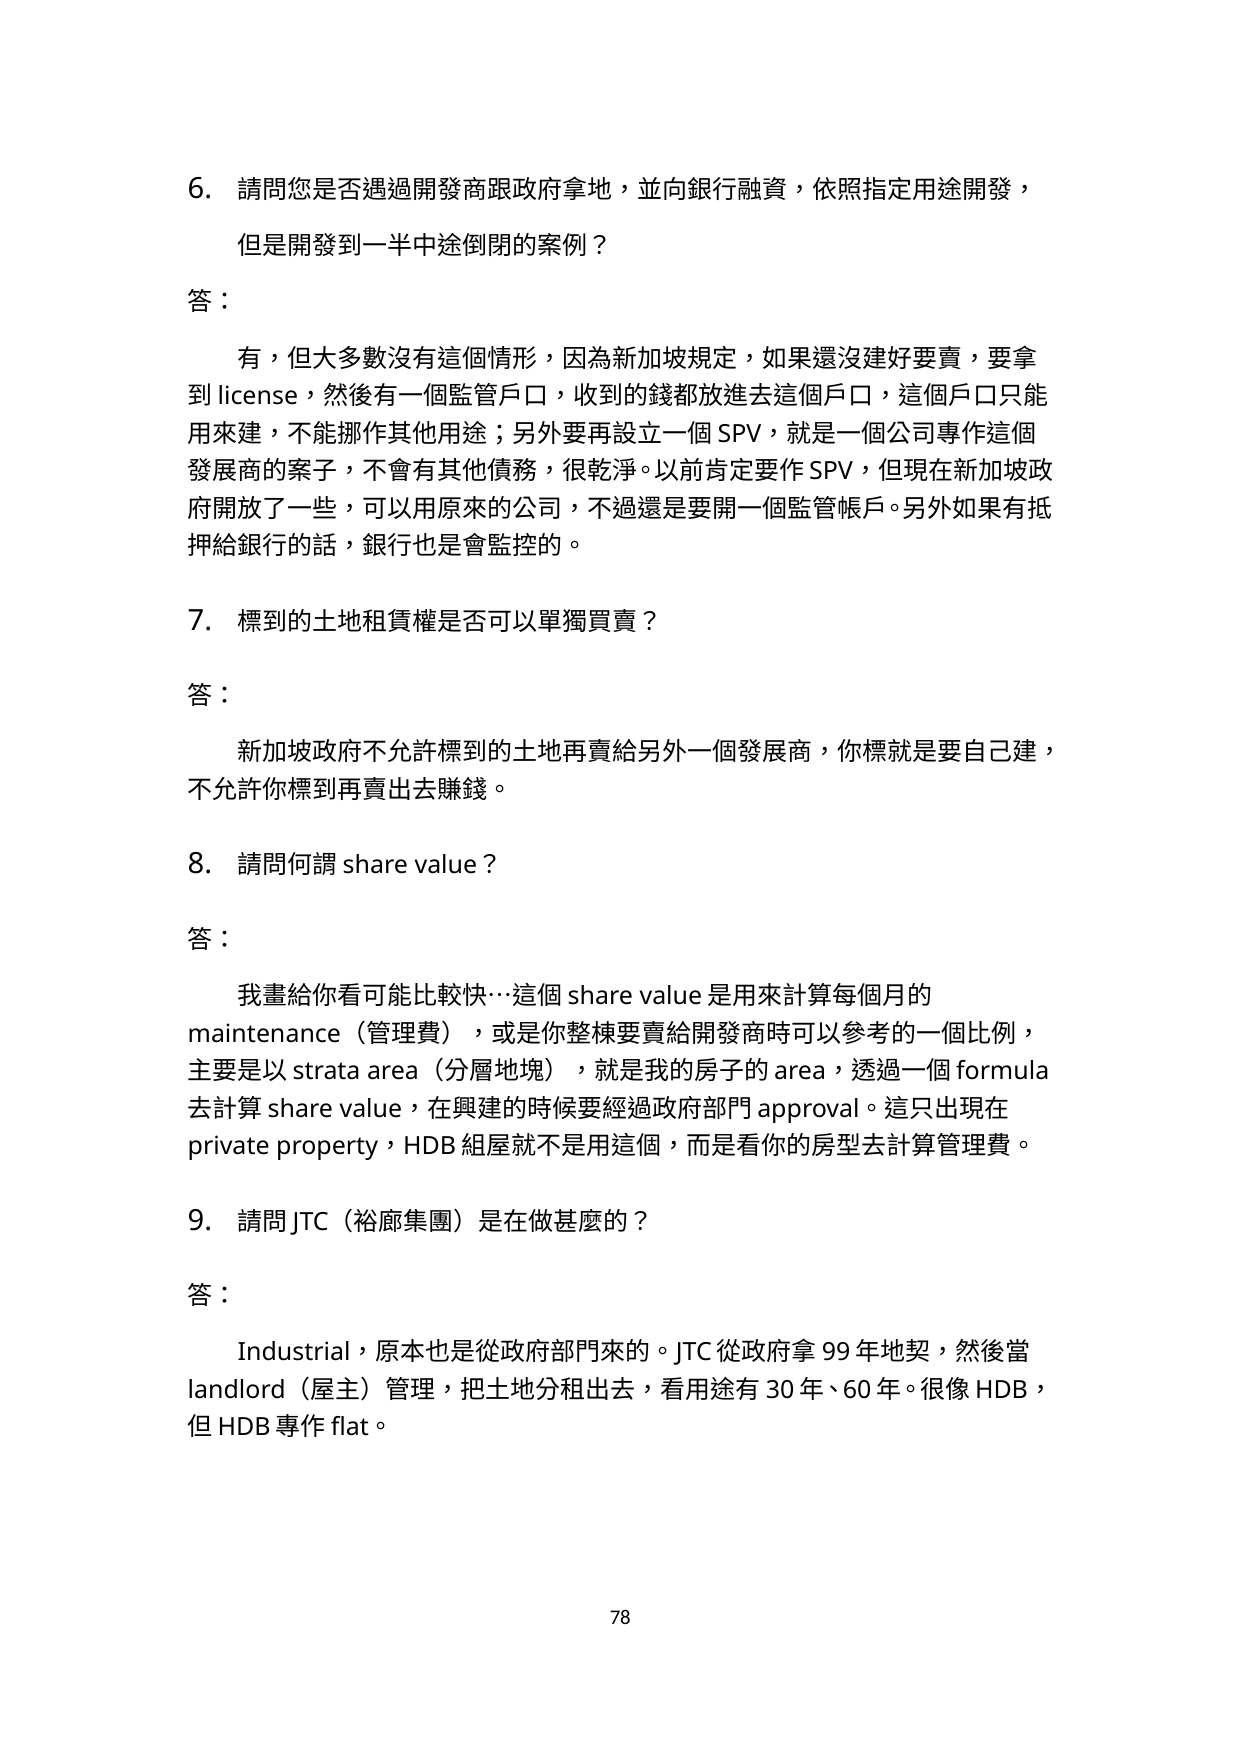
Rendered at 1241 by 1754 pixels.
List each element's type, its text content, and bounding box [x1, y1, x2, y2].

text 答： [187, 919, 1053, 956]
text 我畫給你看可能比較快…這個share value是用來計算每個月的maintenance（管理費），或是你整棟要賣給開發商時可以參考的一個比例，主要是以strata area（分層地塊），就是我的房子的area，透過一個formula去計算share value，在興建的時候要經過政府部門approval。這只出現在private property，HDB組屋就不是用這個，而是看你的房型去計算管理費。 [187, 975, 1053, 1162]
list 請問JTC（裕廊集團）是在做甚麼的？ [187, 1181, 1053, 1256]
list 標到的土地租賃權是否可以單獨買賣？ [187, 581, 1053, 656]
text 新加坡政府不允許標到的土地再賣給另外一個發展商，你標就是要自己建，不允許你標到再賣出去賺錢。 [187, 731, 1053, 806]
text 答： [187, 1275, 1053, 1312]
text Industrial，原本也是從政府部門來的。JTC從政府拿99年地契，然後當landlord（屋主）管理，把土地分租出去，看用途有30年、60年。很像HDB，但HDB專作flat。 [187, 1331, 1053, 1444]
text 答： [187, 281, 1053, 319]
text 答： [187, 675, 1053, 712]
list 請問您是否遇過開發商跟政府拿地，並向銀行融資，依照指定用途開發，但是開發到一半中途倒閉的案例？ [187, 150, 1053, 262]
text 有，但大多數沒有這個情形，因為新加坡規定，如果還沒建好要賣，要拿到license，然後有一個監管戶口，收到的錢都放進去這個戶口，這個戶口只能用來建，不能挪作其他用途；另外要再設立一個SPV，就是一個公司專作這個發展商的案子，不會有其他債務，很乾淨。以前肯定要作SPV，但現在新加坡政府開放了一些，可以用原來的公司，不過還是要開一個監管帳戶。另外如果有抵押給銀行的話，銀行也是會監控的。 [187, 337, 1053, 562]
list 請問何謂share value？ [187, 825, 1053, 900]
